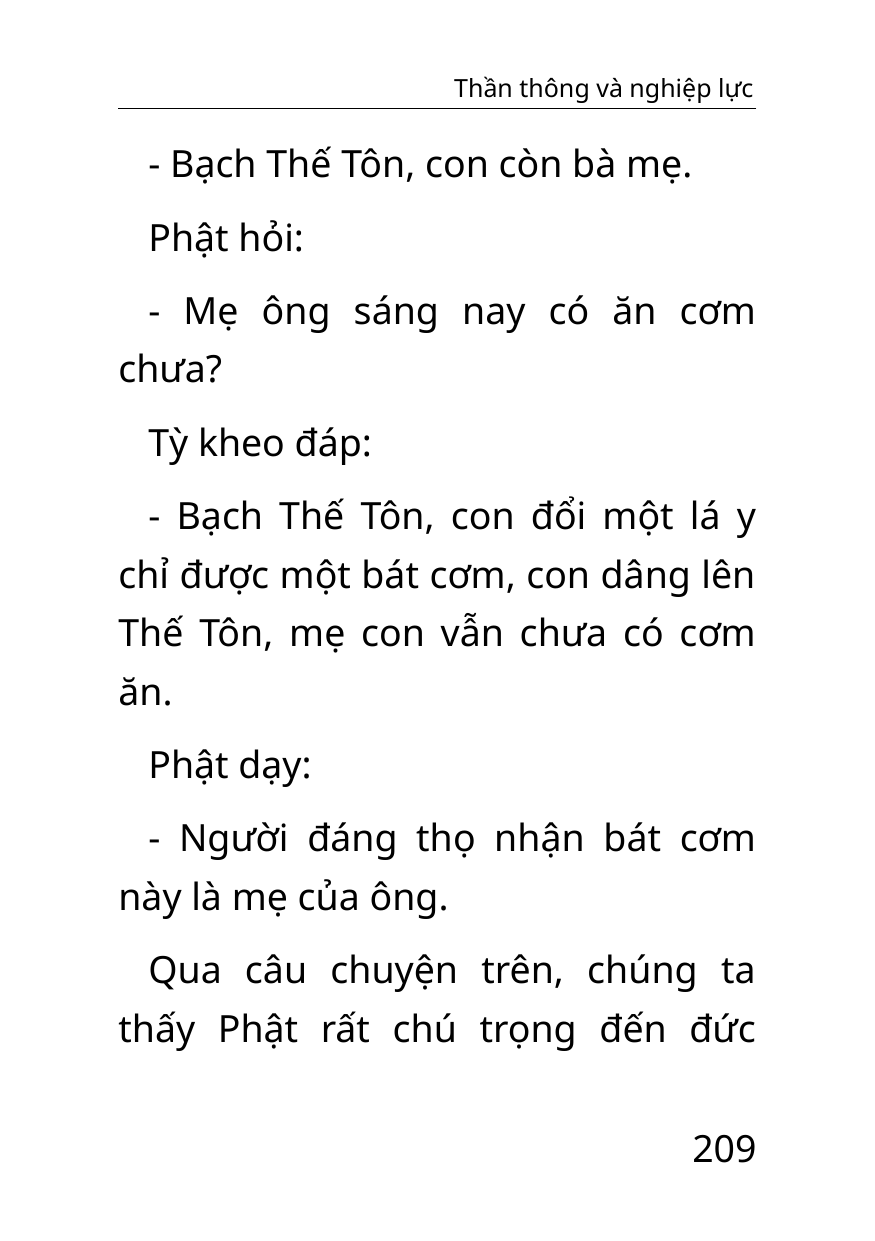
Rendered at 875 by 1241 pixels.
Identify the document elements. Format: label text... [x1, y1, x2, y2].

text - Mẹ ông sáng nay có ăn cơm chưa? [118, 284, 756, 394]
text Qua câu chuyện trên, chúng ta thấy Phật rất chú trọng đến đức [118, 943, 756, 1053]
text - Bạch Thế Tôn, con còn bà mẹ. [118, 138, 756, 189]
text Phật dạy: [118, 738, 756, 789]
text - Bạch Thế Tôn, con đổi một lá y chỉ được một bát cơm, con dâng lên Thế Tôn, mẹ con vẫn chưa có cơm ăn. [118, 489, 756, 716]
text Tỳ kheo đáp: [118, 416, 756, 467]
text - Người đáng thọ nhận bát cơm này là mẹ của ông. [118, 812, 756, 921]
text Phật hỏi: [118, 211, 756, 262]
